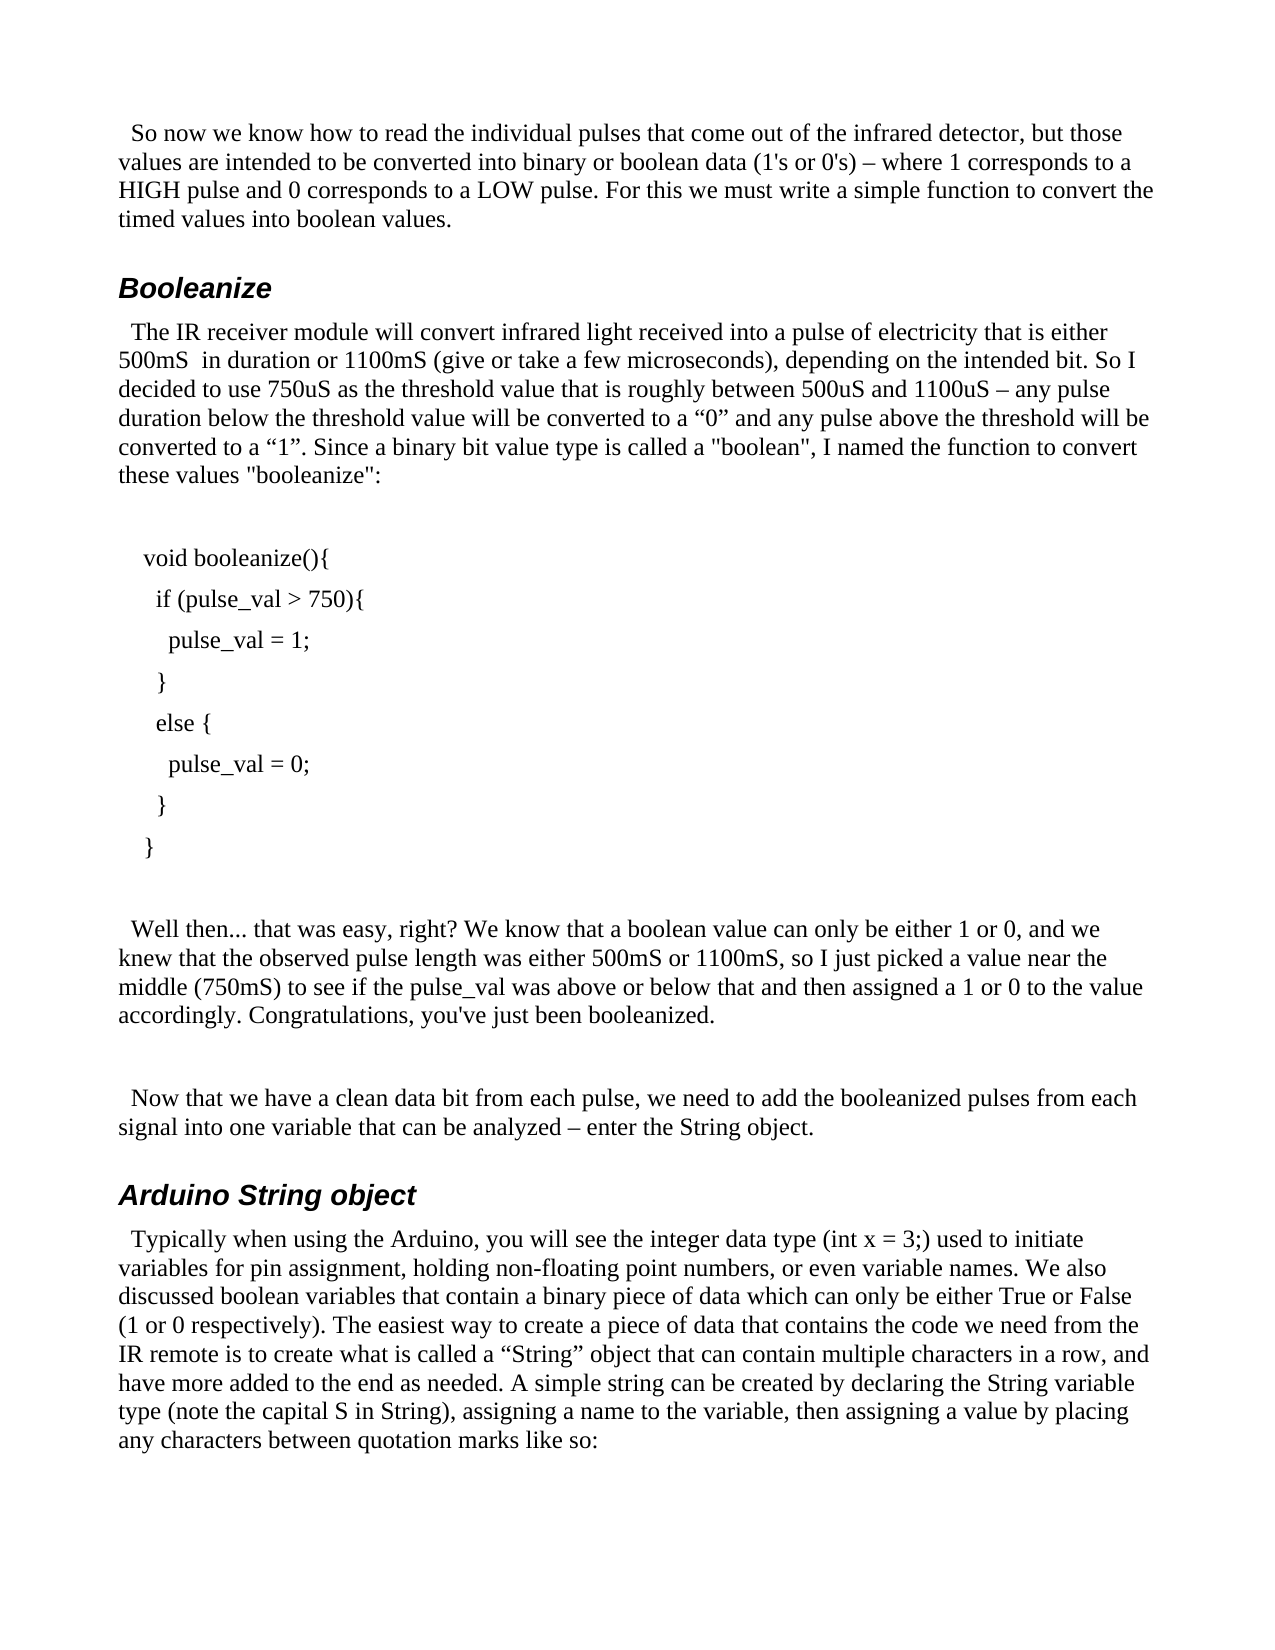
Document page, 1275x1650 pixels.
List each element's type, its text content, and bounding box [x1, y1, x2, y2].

text Well then... that was easy, right? We know that a boolean value can only be either 1 or 0, and we knew that the observed pulse length was either 500mS or 1100mS, so I just picked a value near the middle (750mS) to see if the pulse_val was above or below that and then assigned a 1 or 0 to the value accordingly. Congratulations, you've just been booleanized. [118, 914, 1157, 1029]
text void booleanize(){ [118, 543, 1157, 572]
text } [118, 667, 1157, 695]
text Now that we have a clean data bit from each pulse, we need to add the booleanized pulses from each signal into one variable that can be analyzed – enter the String object. [118, 1083, 1157, 1140]
text pulse_val = 1; [118, 625, 1157, 654]
subtitle Booleanize [118, 271, 1157, 304]
text if (pulse_val > 750){ [118, 584, 1157, 613]
text The IR receiver module will convert infrared light received into a pulse of electricity that is either 500mS in duration or 1100mS (give or take a few microseconds), depending on the intended bit. So I decided to use 750uS as the threshold value that is roughly between 500uS and 1100uS – any pulse duration below the threshold value will be converted to a “0” and any pulse above the threshold will be converted to a “1”. Since a binary bit value type is called a "boolean", I named the function to convert these values "booleanize": [118, 317, 1157, 489]
text pulse_val = 0; [118, 749, 1157, 778]
text So now we know how to read the individual pulses that come out of the infrared detector, but those values are intended to be converted into binary or boolean data (1's or 0's) – where 1 corresponds to a HIGH pulse and 0 corresponds to a LOW pulse. For this we must write a simple function to convert the timed values into boolean values. [118, 118, 1157, 233]
text } [118, 832, 1157, 860]
text } [118, 790, 1157, 819]
text else { [118, 708, 1157, 737]
subtitle Arduino String object [118, 1178, 1157, 1211]
text Typically when using the Arduino, you will see the integer data type (int x = 3;) used to initiate variables for pin assignment, holding non-floating point numbers, or even variable names. We also discussed boolean variables that contain a binary piece of data which can only be either True or False (1 or 0 respectively). The easiest way to create a piece of data that contains the code we need from the IR remote is to create what is called a “String” object that can contain multiple characters in a row, and have more added to the end as needed. A simple string can be created by declaring the String variable type (note the capital S in String), assigning a name to the variable, then assigning a value by placing any characters between quotation marks like so: [118, 1224, 1157, 1454]
